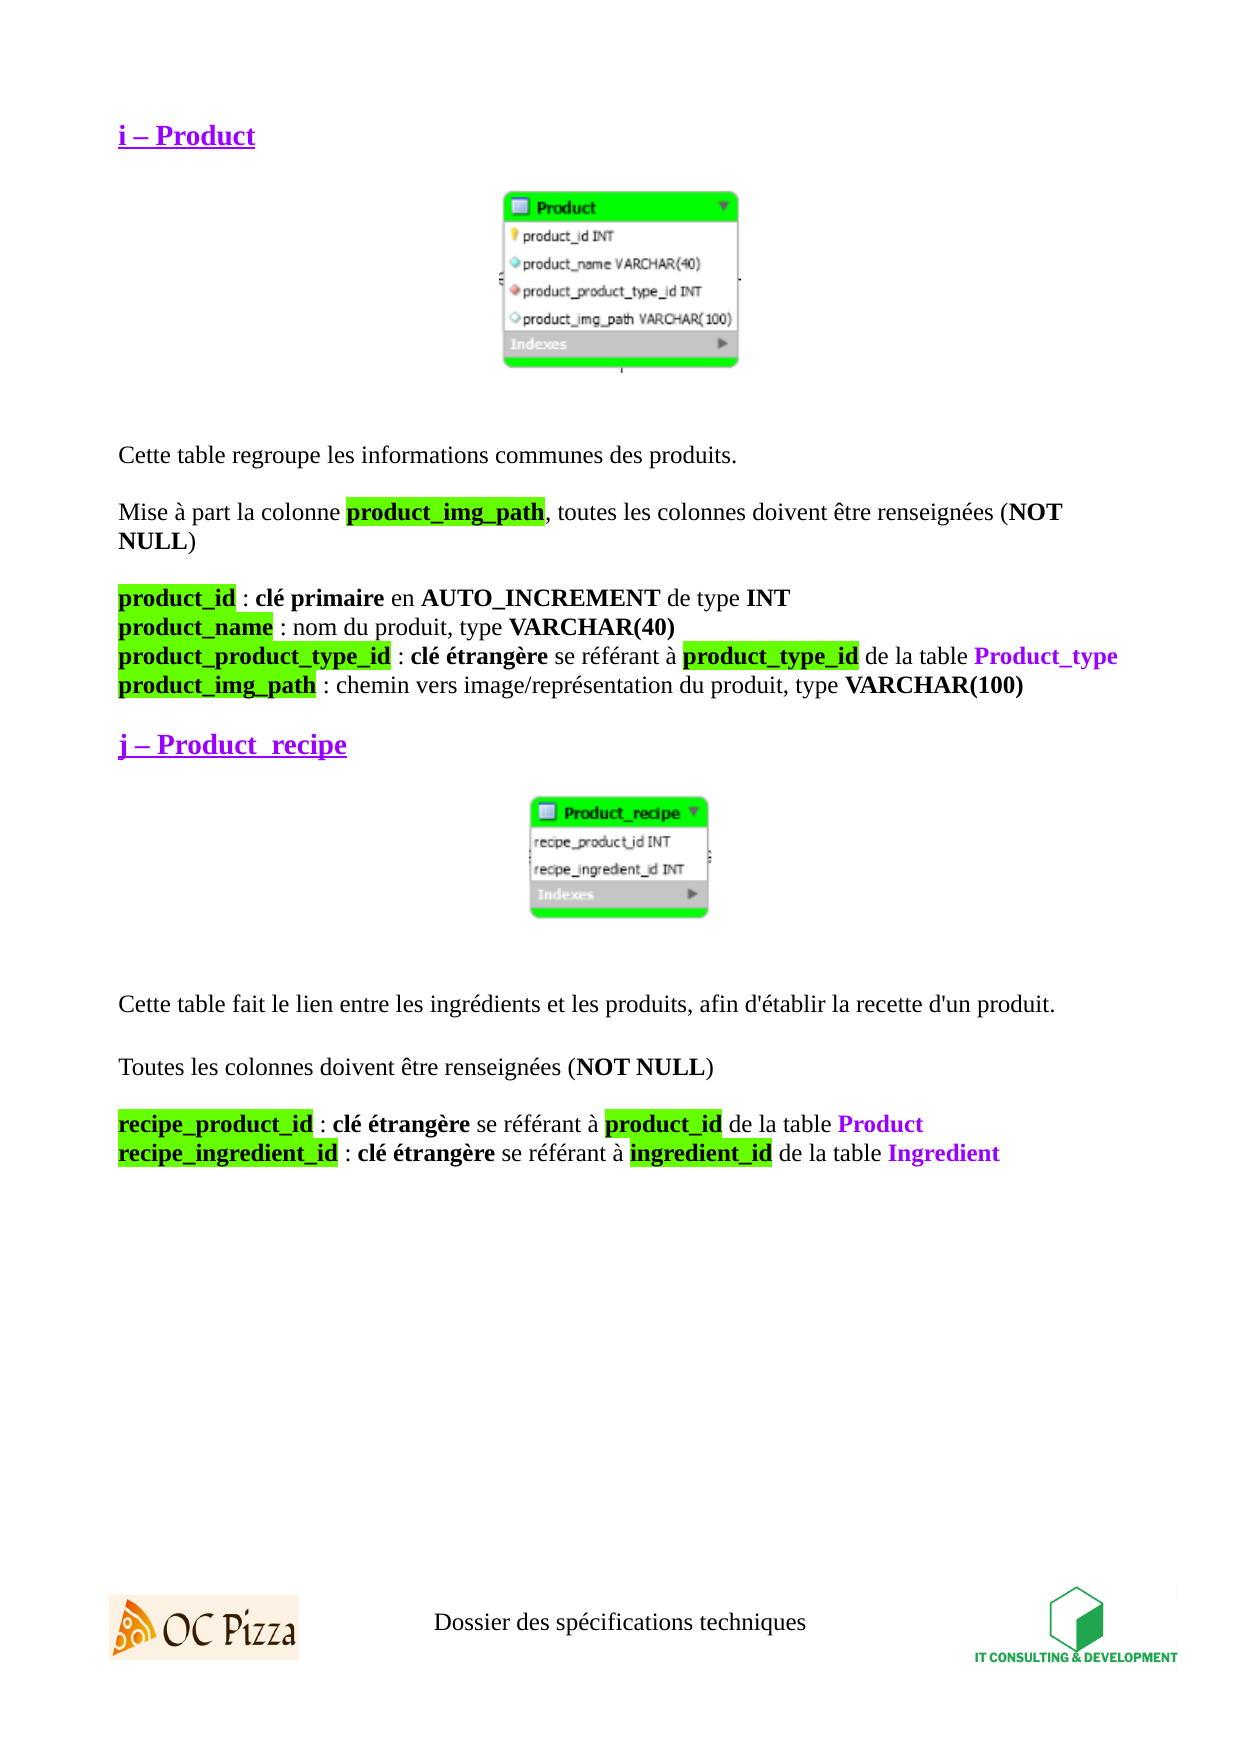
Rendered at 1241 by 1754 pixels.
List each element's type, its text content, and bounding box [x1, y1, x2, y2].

text product_img_path : chemin vers image/représentation du produit, type VARCHAR(100) [118, 670, 1122, 698]
text Cette table fait le lien entre les ingrédients et les produits, afin d'établir la recette d'un produit. [118, 989, 1122, 1018]
picture [499, 185, 742, 373]
picture [528, 794, 712, 923]
text i – Product [118, 118, 1122, 152]
picture [108, 1595, 306, 1660]
text recipe_ingredient_id : clé étrangère se référant à ingredient_id de la table Ingredient [118, 1138, 1122, 1167]
text product_name : nom du produit, type VARCHAR(40) [118, 612, 1122, 641]
text product_id : clé primaire en AUTO_INCREMENT de type INT [118, 583, 1122, 612]
text Mise à part la colonne product_img_path, toutes les colonnes doivent être renseignées (NOT NULL) [118, 497, 1122, 555]
text product_product_type_id : clé étrangère se référant à product_type_id de la table Product_type [118, 641, 1122, 670]
picture [962, 1582, 1178, 1671]
text recipe_product_id : clé étrangère se référant à product_id de la table Product [118, 1109, 1122, 1138]
text Cette table regroupe les informations communes des produits. [118, 440, 1122, 468]
text Toutes les colonnes doivent être renseignées (NOT NULL) [118, 1052, 1122, 1081]
text j – Product_recipe [118, 727, 1122, 761]
